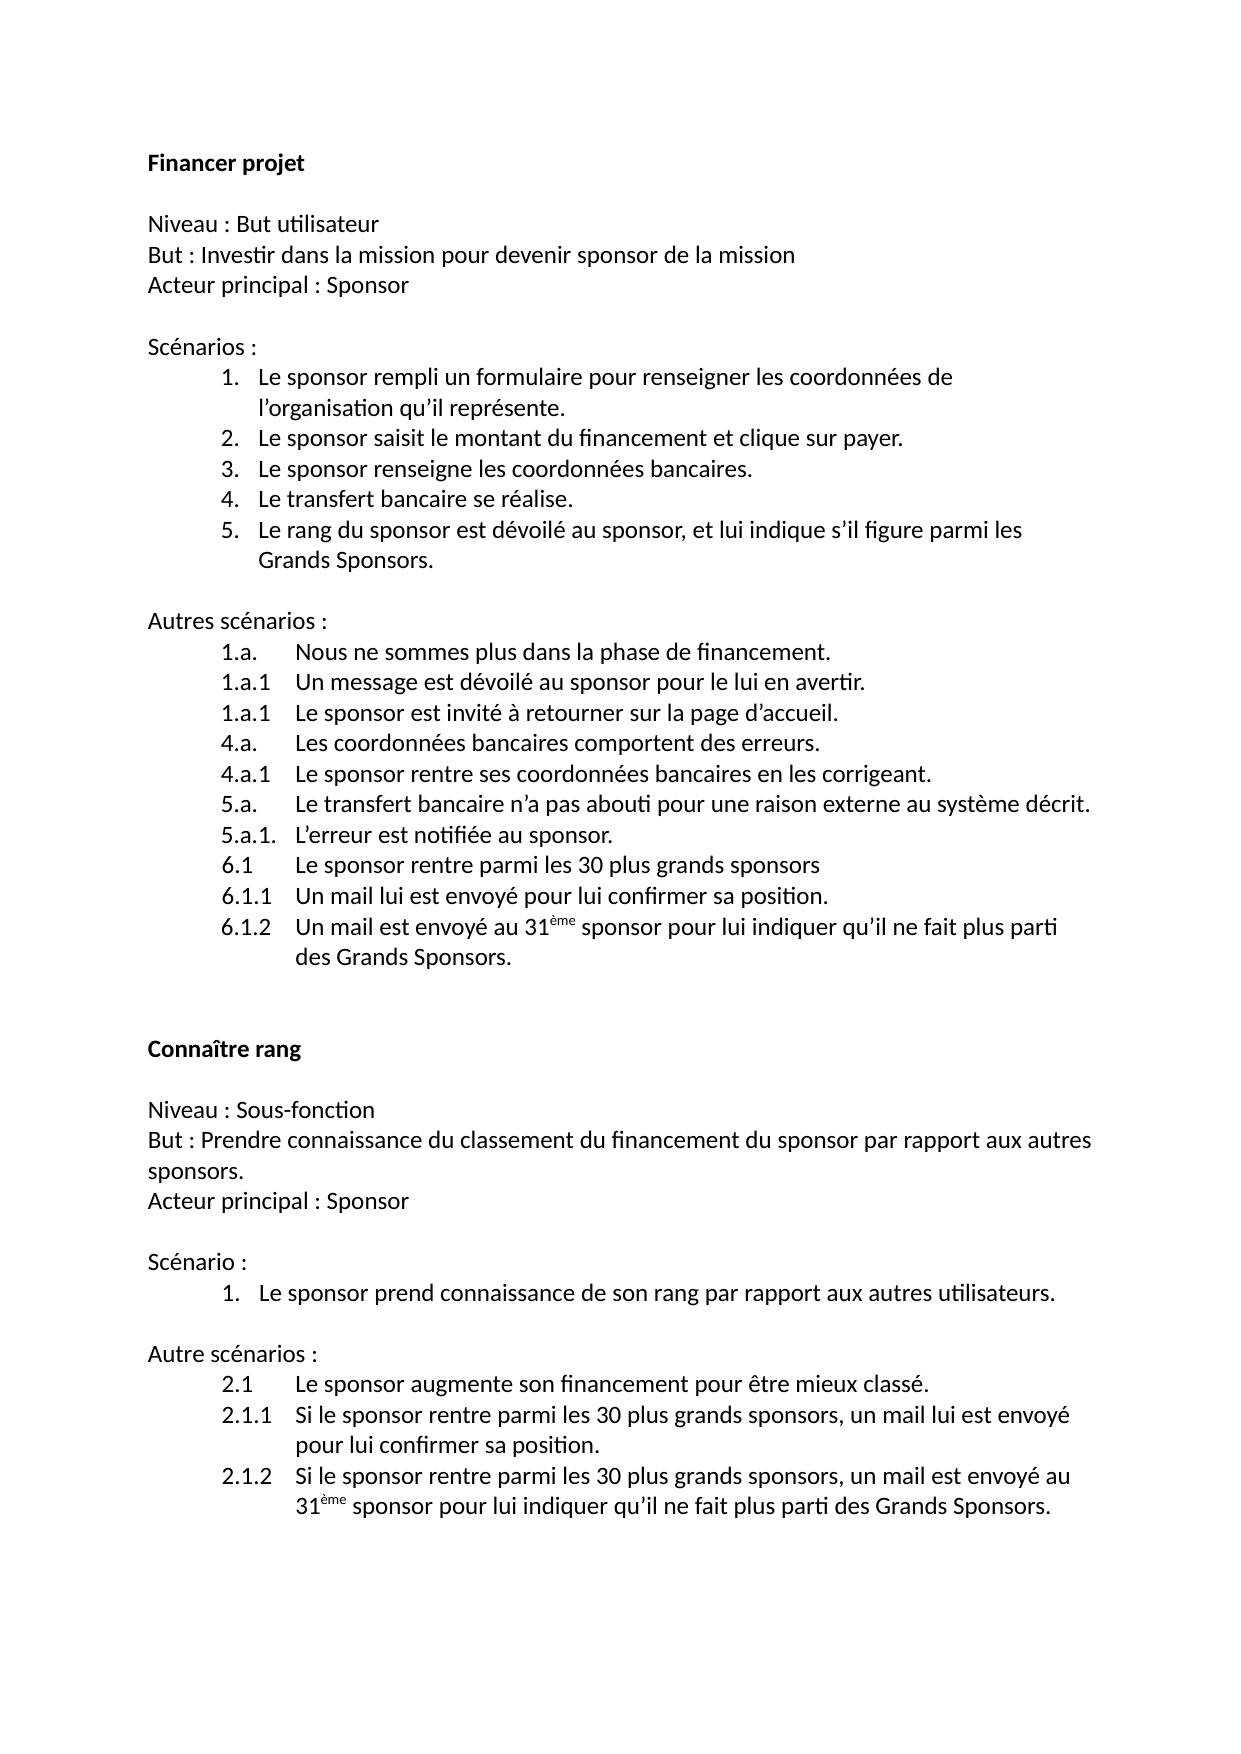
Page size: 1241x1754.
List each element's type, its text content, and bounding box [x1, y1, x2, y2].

text Acteur principal : Sponsor [148, 1185, 1093, 1216]
text Scénario : [148, 1246, 1093, 1277]
text Scénarios : [148, 331, 1093, 361]
text 4.a.1 Le sponsor rentre ses coordonnées bancaires en les corrigeant. [221, 758, 1093, 788]
text 1.a.1 Un message est dévoilé au sponsor pour le lui en avertir. [221, 666, 1093, 697]
list Le sponsor saisit le montant du financement et clique sur payer. [221, 422, 1093, 453]
text Financer projet [148, 148, 1093, 178]
text 1.a. Nous ne sommes plus dans la phase de financement. [221, 636, 1093, 666]
text Acteur principal : Sponsor [148, 270, 1093, 300]
text 6.1 Le sponsor rentre parmi les 30 plus grands sponsors [221, 849, 1093, 880]
text Autre scénarios : [148, 1338, 1093, 1368]
text But : Investir dans la mission pour devenir sponsor de la mission [148, 239, 1093, 270]
text 2.1.2 Si le sponsor rentre parmi les 30 plus grands sponsors, un mail est envoyé au 31ème sponsor pour lui indiquer qu’il ne fait plus parti des Grands Sponsors. [221, 1460, 1093, 1521]
text 6.1.2 Un mail est envoyé au 31ème sponsor pour lui indiquer qu’il ne fait plus parti des Grands Sponsors. [221, 911, 1093, 972]
list Le rang du sponsor est dévoilé au sponsor, et lui indique s’il figure parmi les Grands Sponsors. [221, 514, 1093, 575]
text 4.a. Les coordonnées bancaires comportent des erreurs. [221, 727, 1093, 758]
text 2.1 Le sponsor augmente son financement pour être mieux classé. [148, 1368, 1093, 1399]
list Le transfert bancaire se réalise. [221, 483, 1093, 514]
text 6.1.1 Un mail lui est envoyé pour lui confirmer sa position. [221, 880, 1093, 911]
list Le sponsor renseigne les coordonnées bancaires. [221, 453, 1093, 483]
text Niveau : Sous-fonction [148, 1094, 1093, 1124]
list Le sponsor prend connaissance de son rang par rapport aux autres utilisateurs. [221, 1277, 1093, 1307]
text 2.1.1 Si le sponsor rentre parmi les 30 plus grands sponsors, un mail lui est envoyé pour lui confirmer sa position. [221, 1399, 1093, 1460]
text 5.a.1. L’erreur est notifiée au sponsor. [221, 819, 1093, 849]
list Le sponsor rempli un formulaire pour renseigner les coordonnées de l’organisation qu’il représente. [221, 361, 1093, 422]
text 5.a. Le transfert bancaire n’a pas abouti pour une raison externe au système décrit. [221, 788, 1093, 819]
text Autres scénarios : [148, 605, 1093, 636]
text But : Prendre connaissance du classement du financement du sponsor par rapport aux autres sponsors. [148, 1124, 1093, 1185]
text Niveau : But utilisateur [148, 209, 1093, 239]
text Connaître rang [148, 1033, 1093, 1063]
text 1.a.1 Le sponsor est invité à retourner sur la page d’accueil. [221, 697, 1093, 727]
